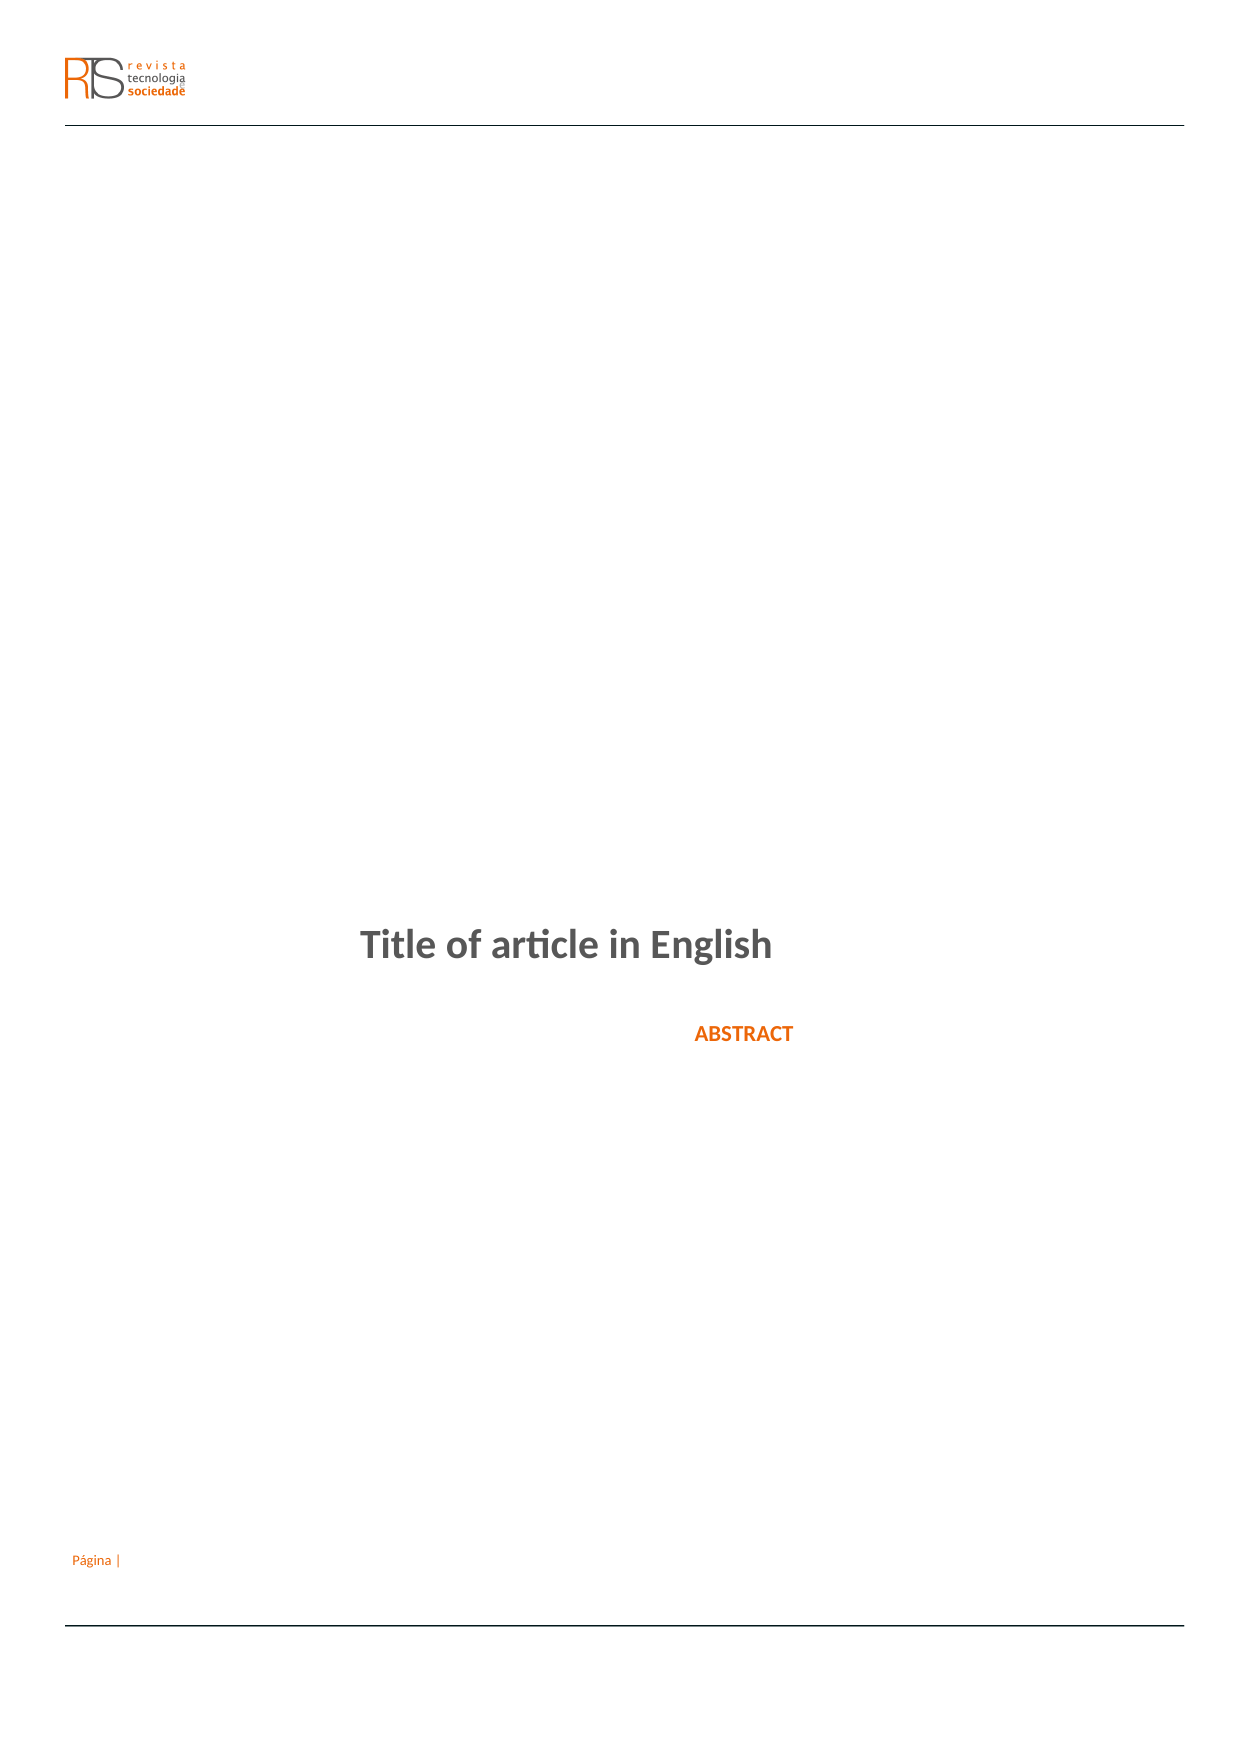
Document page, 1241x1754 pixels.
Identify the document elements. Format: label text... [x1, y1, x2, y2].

table_header Title of article in English ABSTRACT [360, 855, 1128, 1060]
picture [65, 1625, 1241, 1630]
table_header [65, 855, 301, 1060]
picture [65, 0, 1241, 129]
table_header [301, 855, 360, 1060]
